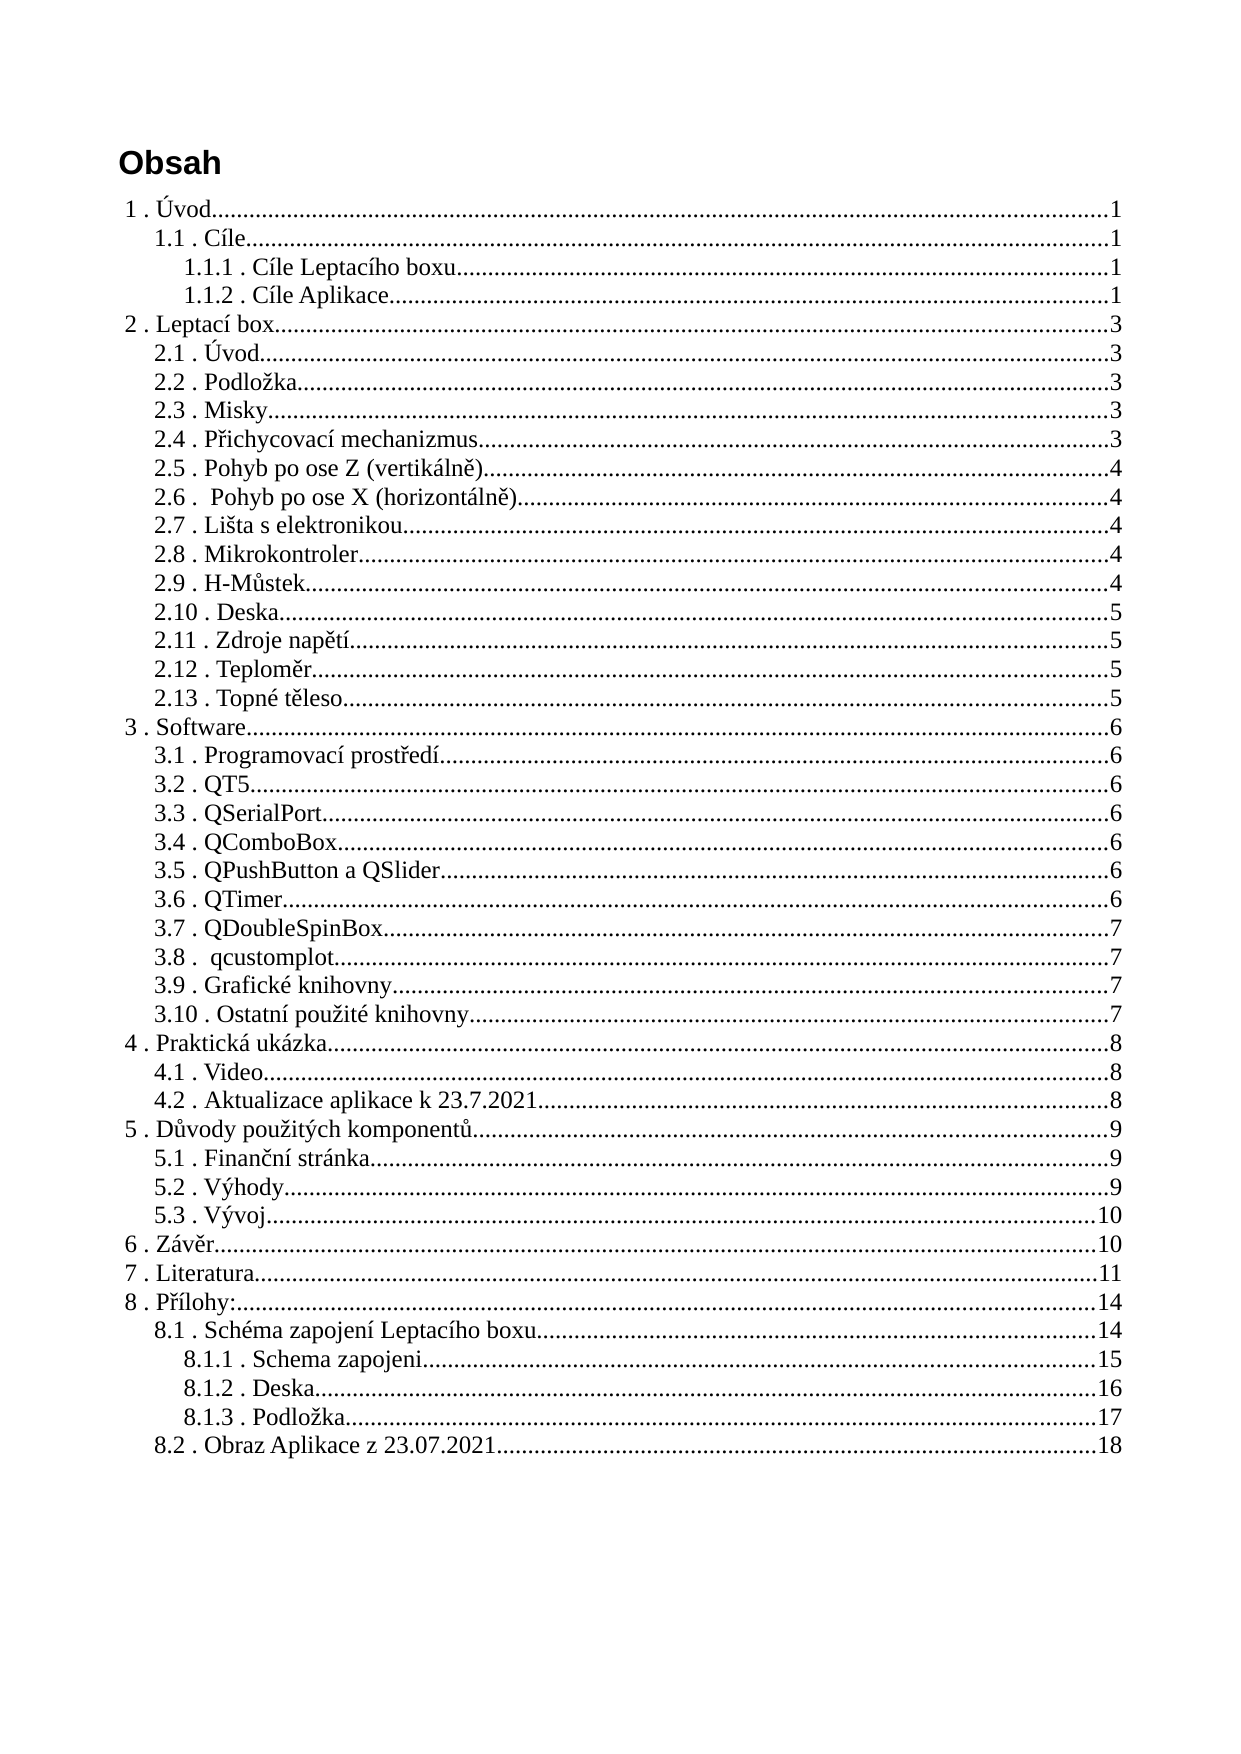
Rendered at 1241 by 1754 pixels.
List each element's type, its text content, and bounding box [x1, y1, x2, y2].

subtitle Obsah [118, 143, 1122, 182]
text 2.7 . Lišta s elektronikou 4 [148, 510, 1122, 539]
text 2.11 . Zdroje napětí 5 [148, 625, 1122, 654]
text 2.8 . Mikrokontroler 4 [148, 539, 1122, 568]
text 3.9 . Grafické knihovny 7 [148, 970, 1122, 999]
text 3.5 . QPushButton a QSlider 6 [148, 855, 1122, 884]
text 4.1 . Video 8 [148, 1057, 1122, 1085]
text 3.8 . qcustomplot 7 [148, 942, 1122, 970]
text 2.13 . Topné těleso 5 [148, 683, 1122, 712]
text 7 . Literatura 11 [118, 1258, 1122, 1287]
text 5.1 . Finanční stránka 9 [148, 1143, 1122, 1172]
text 2.12 . Teploměr 5 [148, 654, 1122, 683]
text 8.1.3 . Podložka 17 [177, 1402, 1122, 1430]
text 2.10 . Deska 5 [148, 597, 1122, 625]
text 4 . Praktická ukázka 8 [118, 1028, 1122, 1057]
text 2 . Leptací box 3 [118, 309, 1122, 338]
text 1 . Úvod 1 [118, 194, 1122, 223]
text 5.2 . Výhody 9 [148, 1172, 1122, 1200]
text 3.2 . QT5 6 [148, 769, 1122, 798]
text 2.9 . H-Můstek 4 [148, 568, 1122, 597]
text 2.2 . Podložka 3 [148, 367, 1122, 395]
text 3 . Software 6 [118, 712, 1122, 740]
text 1.1.1 . Cíle Leptacího boxu 1 [177, 252, 1122, 280]
text 8.1.1 . Schema zapojeni 15 [177, 1344, 1122, 1373]
text 2.3 . Misky 3 [148, 395, 1122, 424]
text 3.1 . Programovací prostředí 6 [148, 740, 1122, 769]
text 1.1 . Cíle 1 [148, 223, 1122, 252]
text 2.1 . Úvod 3 [148, 338, 1122, 367]
text 3.6 . QTimer 6 [148, 884, 1122, 913]
text 8.1 . Schéma zapojení Leptacího boxu 14 [148, 1315, 1122, 1344]
text 3.3 . QSerialPort 6 [148, 798, 1122, 827]
text 3.7 . QDoubleSpinBox 7 [148, 913, 1122, 942]
text 4.2 . Aktualizace aplikace k 23.7.2021 8 [148, 1085, 1122, 1114]
text 8.1.2 . Deska 16 [177, 1373, 1122, 1402]
text 3.10 . Ostatní použité knihovny 7 [148, 999, 1122, 1028]
text 5.3 . Vývoj 10 [148, 1200, 1122, 1229]
text 8 . Přílohy: 14 [118, 1287, 1122, 1315]
text 2.6 . Pohyb po ose X (horizontálně) 4 [148, 482, 1122, 510]
text 1.1.2 . Cíle Aplikace 1 [177, 280, 1122, 309]
text 8.2 . Obraz Aplikace z 23.07.2021 18 [148, 1430, 1122, 1459]
text 2.5 . Pohyb po ose Z (vertikálně) 4 [148, 453, 1122, 482]
text 3.4 . QComboBox 6 [148, 827, 1122, 855]
text 5 . Důvody použitých komponentů 9 [118, 1114, 1122, 1143]
text 2.4 . Přichycovací mechanizmus 3 [148, 424, 1122, 453]
text 6 . Závěr 10 [118, 1229, 1122, 1258]
